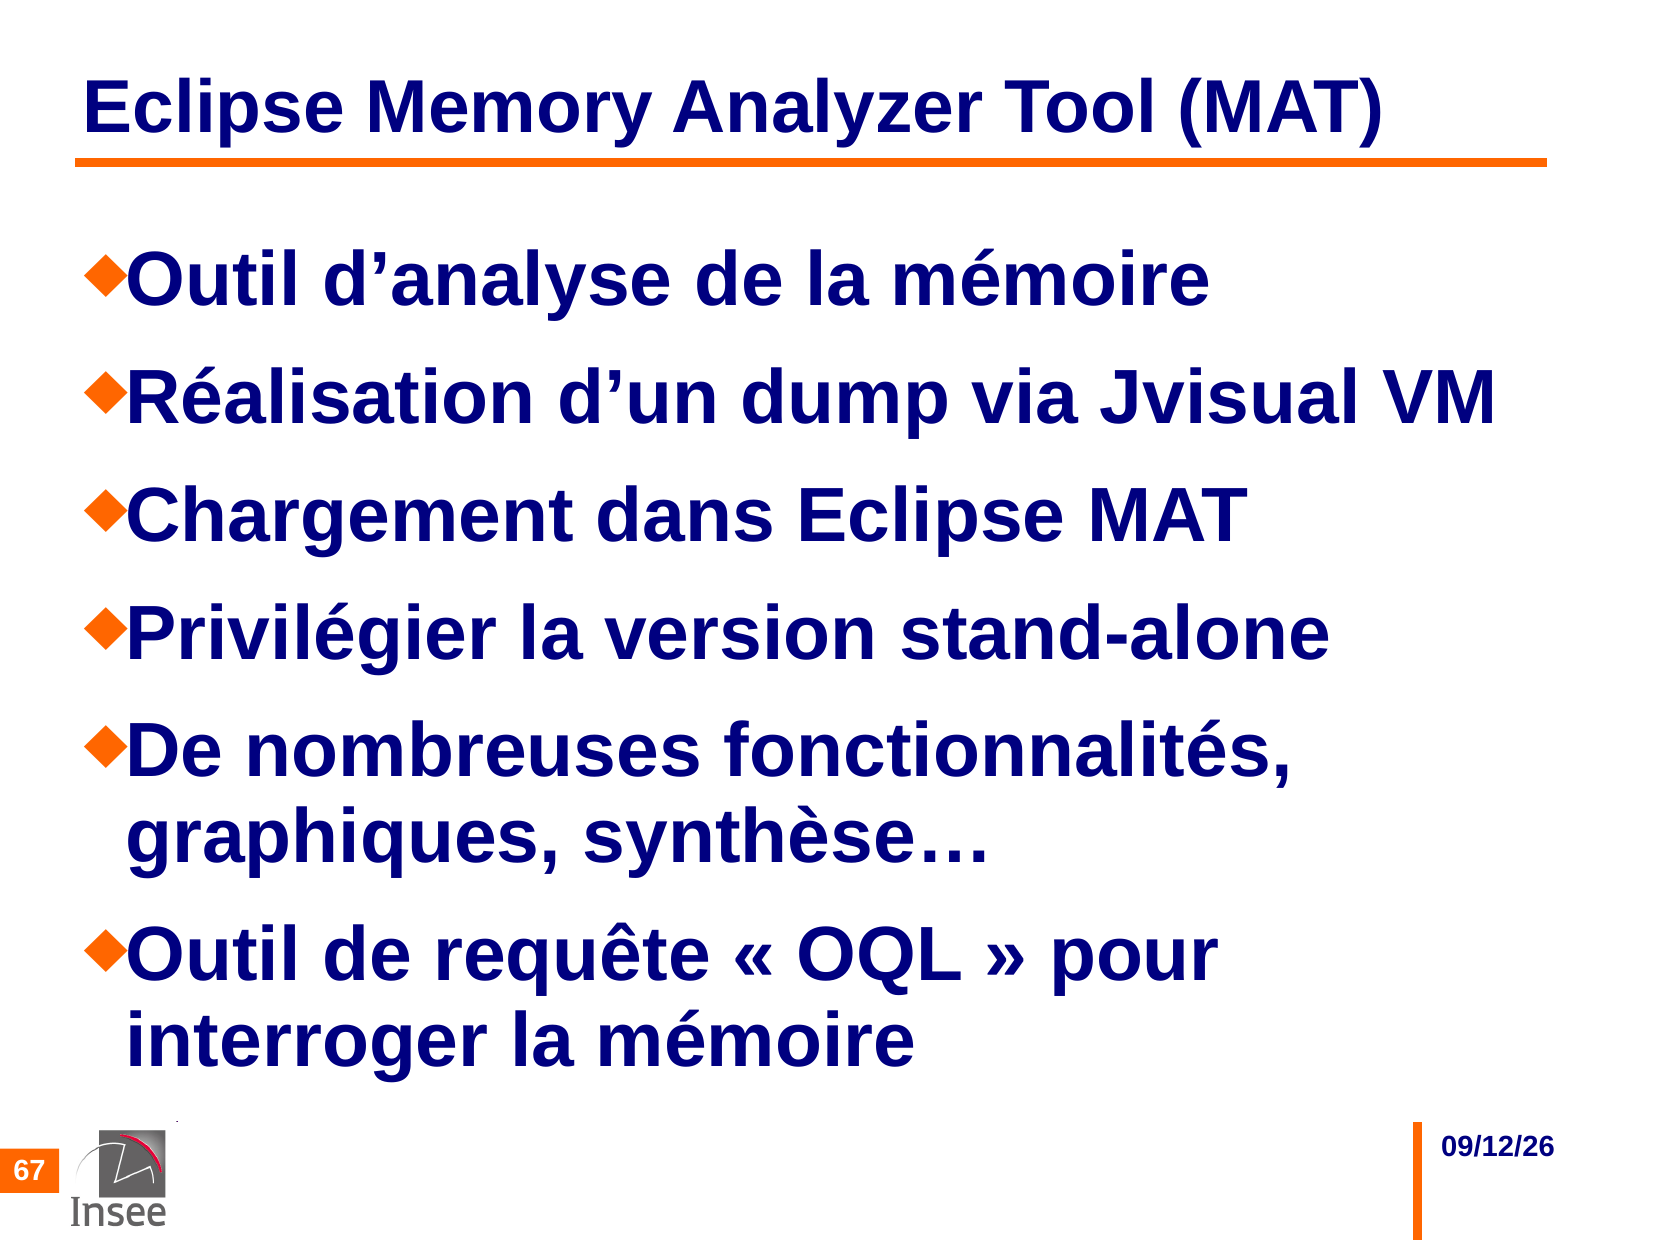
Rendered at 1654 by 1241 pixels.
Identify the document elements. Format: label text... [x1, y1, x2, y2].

picture [62, 1121, 178, 1241]
title Eclipse Memory Analyzer Tool (MAT) [82, 49, 1619, 163]
list Outil d’analyse de la mémoire Réalisation d’un dump via Jvisual VM Chargement dans Eclipse MAT Privilégier la version stand-alone De nombreuses fonctionnalités, graphiques, synthèse… Outil de requête « OQL » pour interroger la mémoire [70, 118, 1560, 1099]
